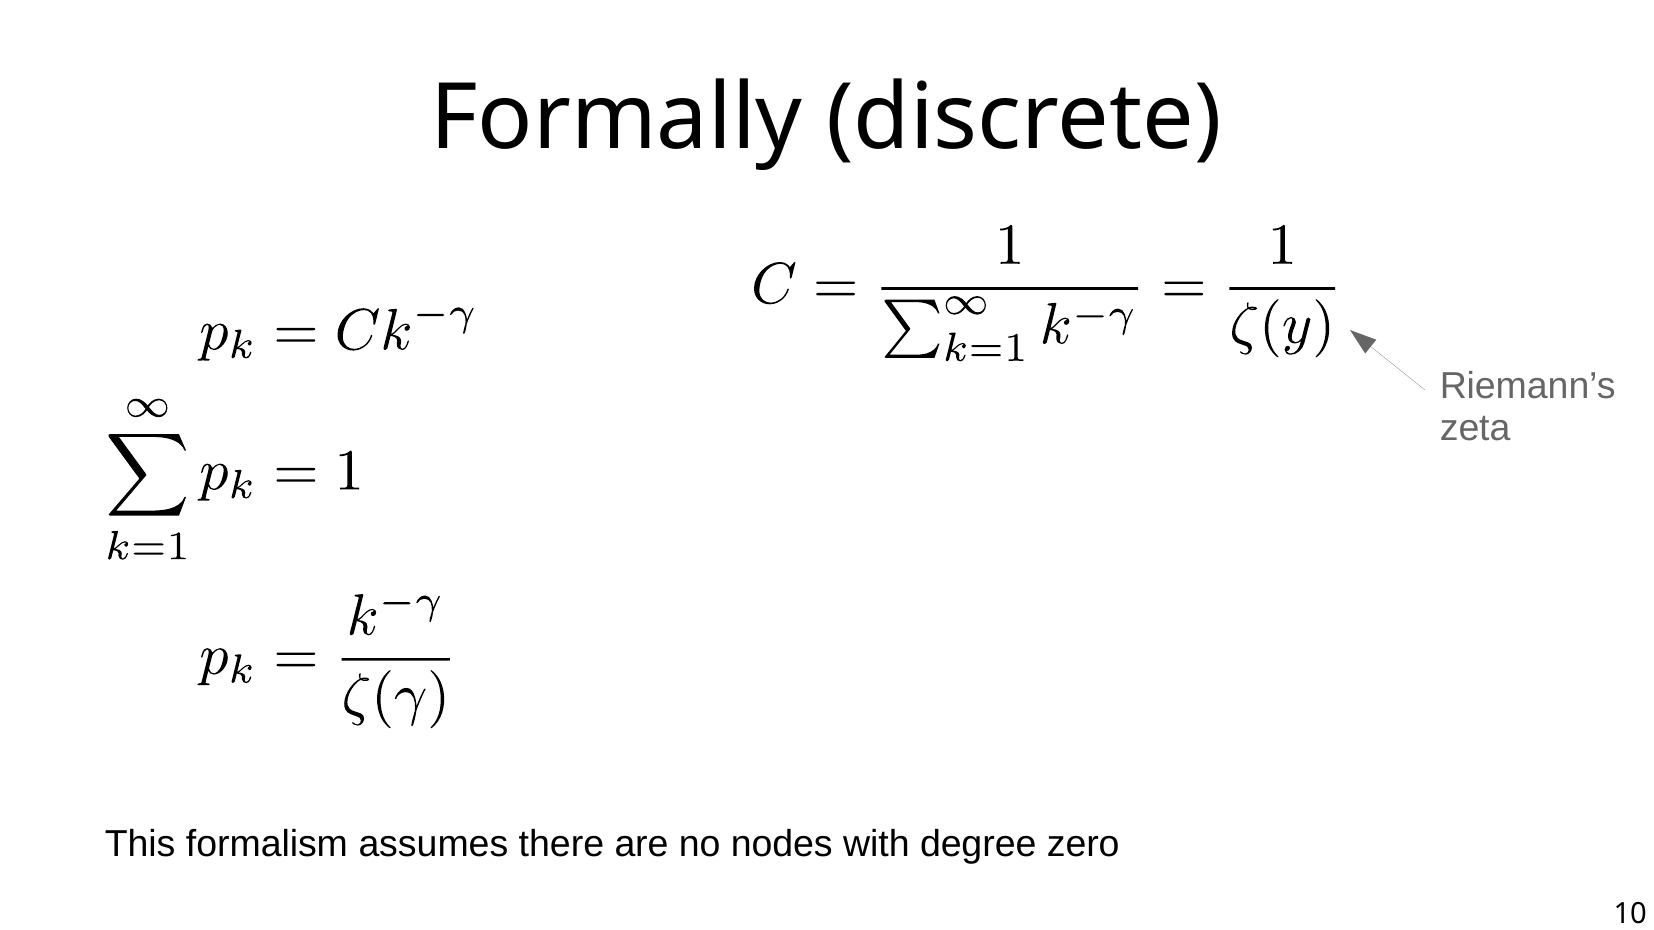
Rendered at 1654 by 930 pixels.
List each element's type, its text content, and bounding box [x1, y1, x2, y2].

text_box This formalism assumes there are no nodes with degree zero [90, 814, 1291, 901]
title Formally (discrete) [82, 1, 1571, 225]
text_box [105, 300, 476, 729]
text_box Riemann’s zeta [1425, 356, 1636, 442]
text_box [751, 224, 1336, 362]
